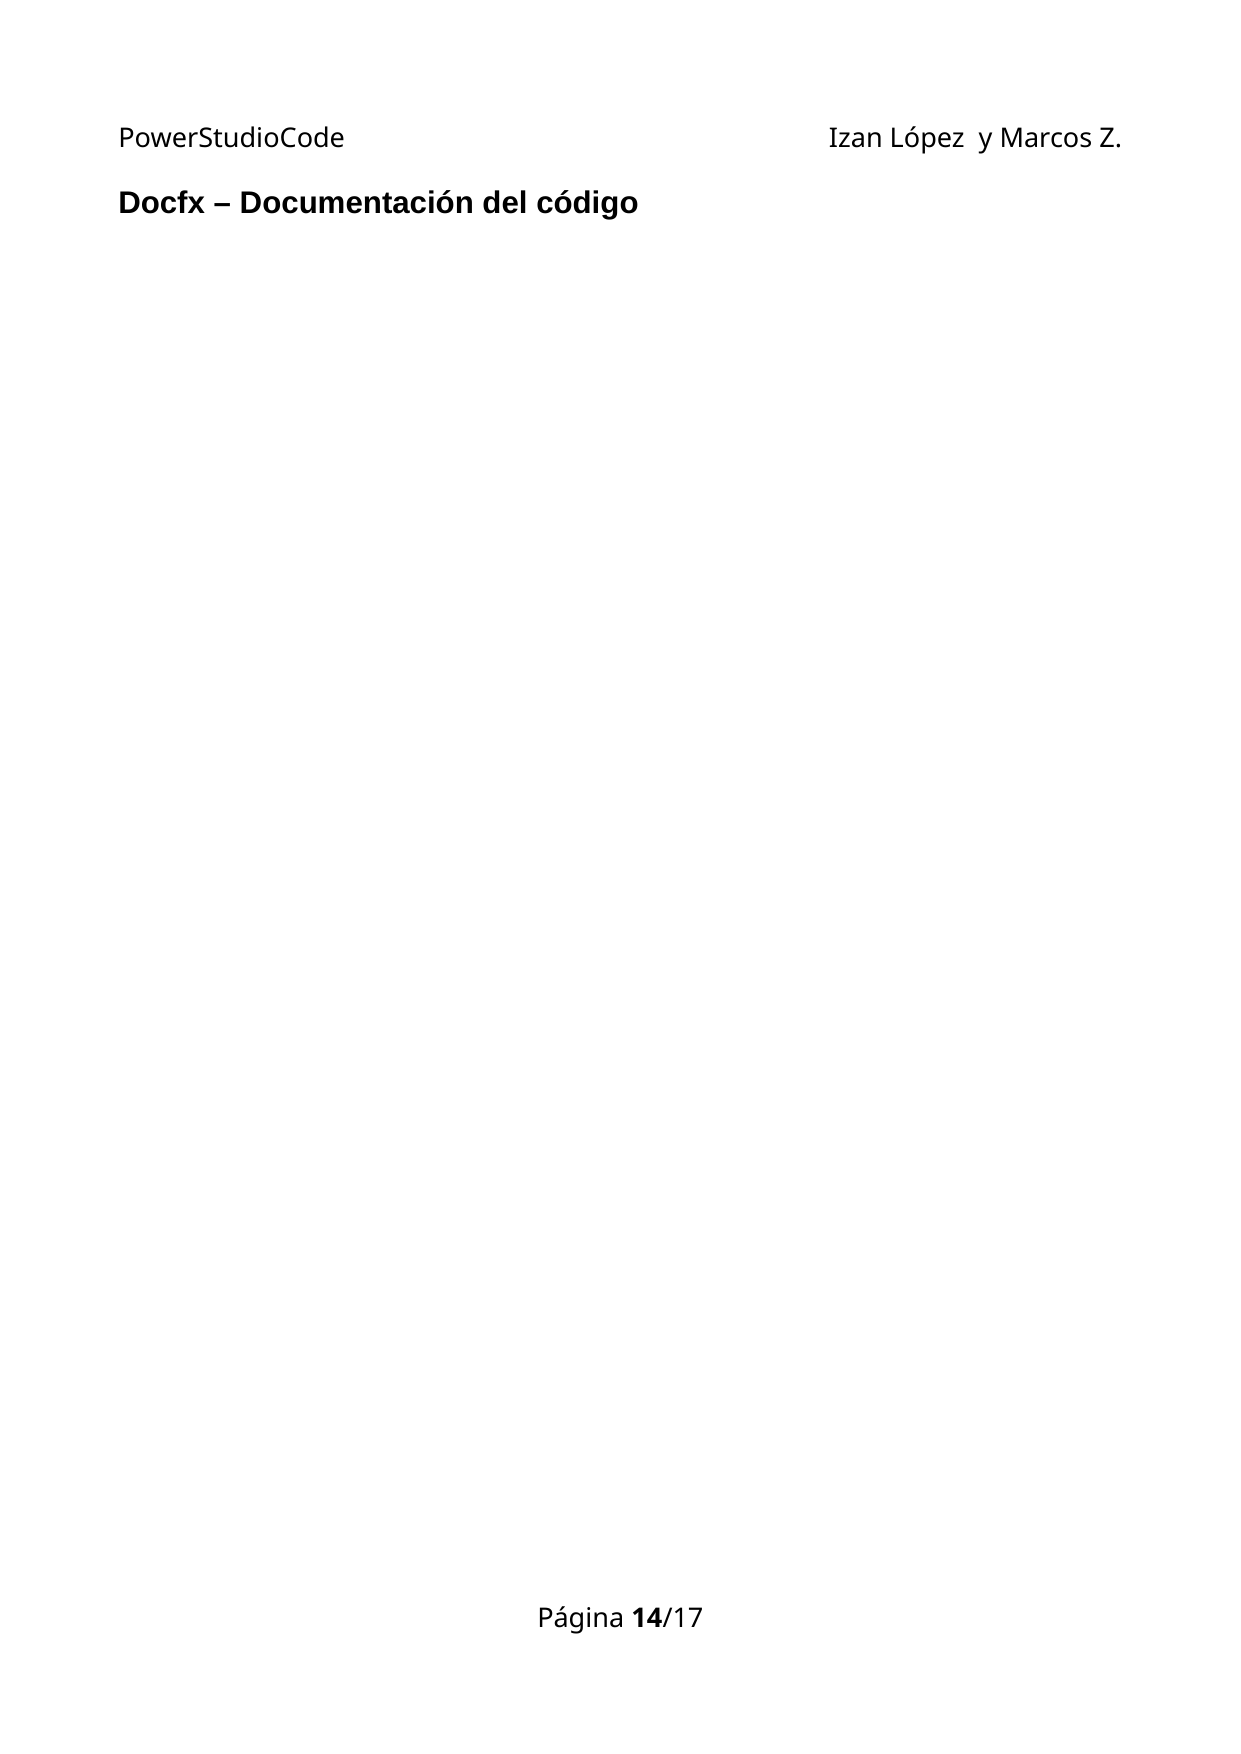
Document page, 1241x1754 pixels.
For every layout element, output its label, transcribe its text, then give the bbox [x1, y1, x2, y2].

subtitle Docfx – Documentación del código [118, 184, 1122, 220]
